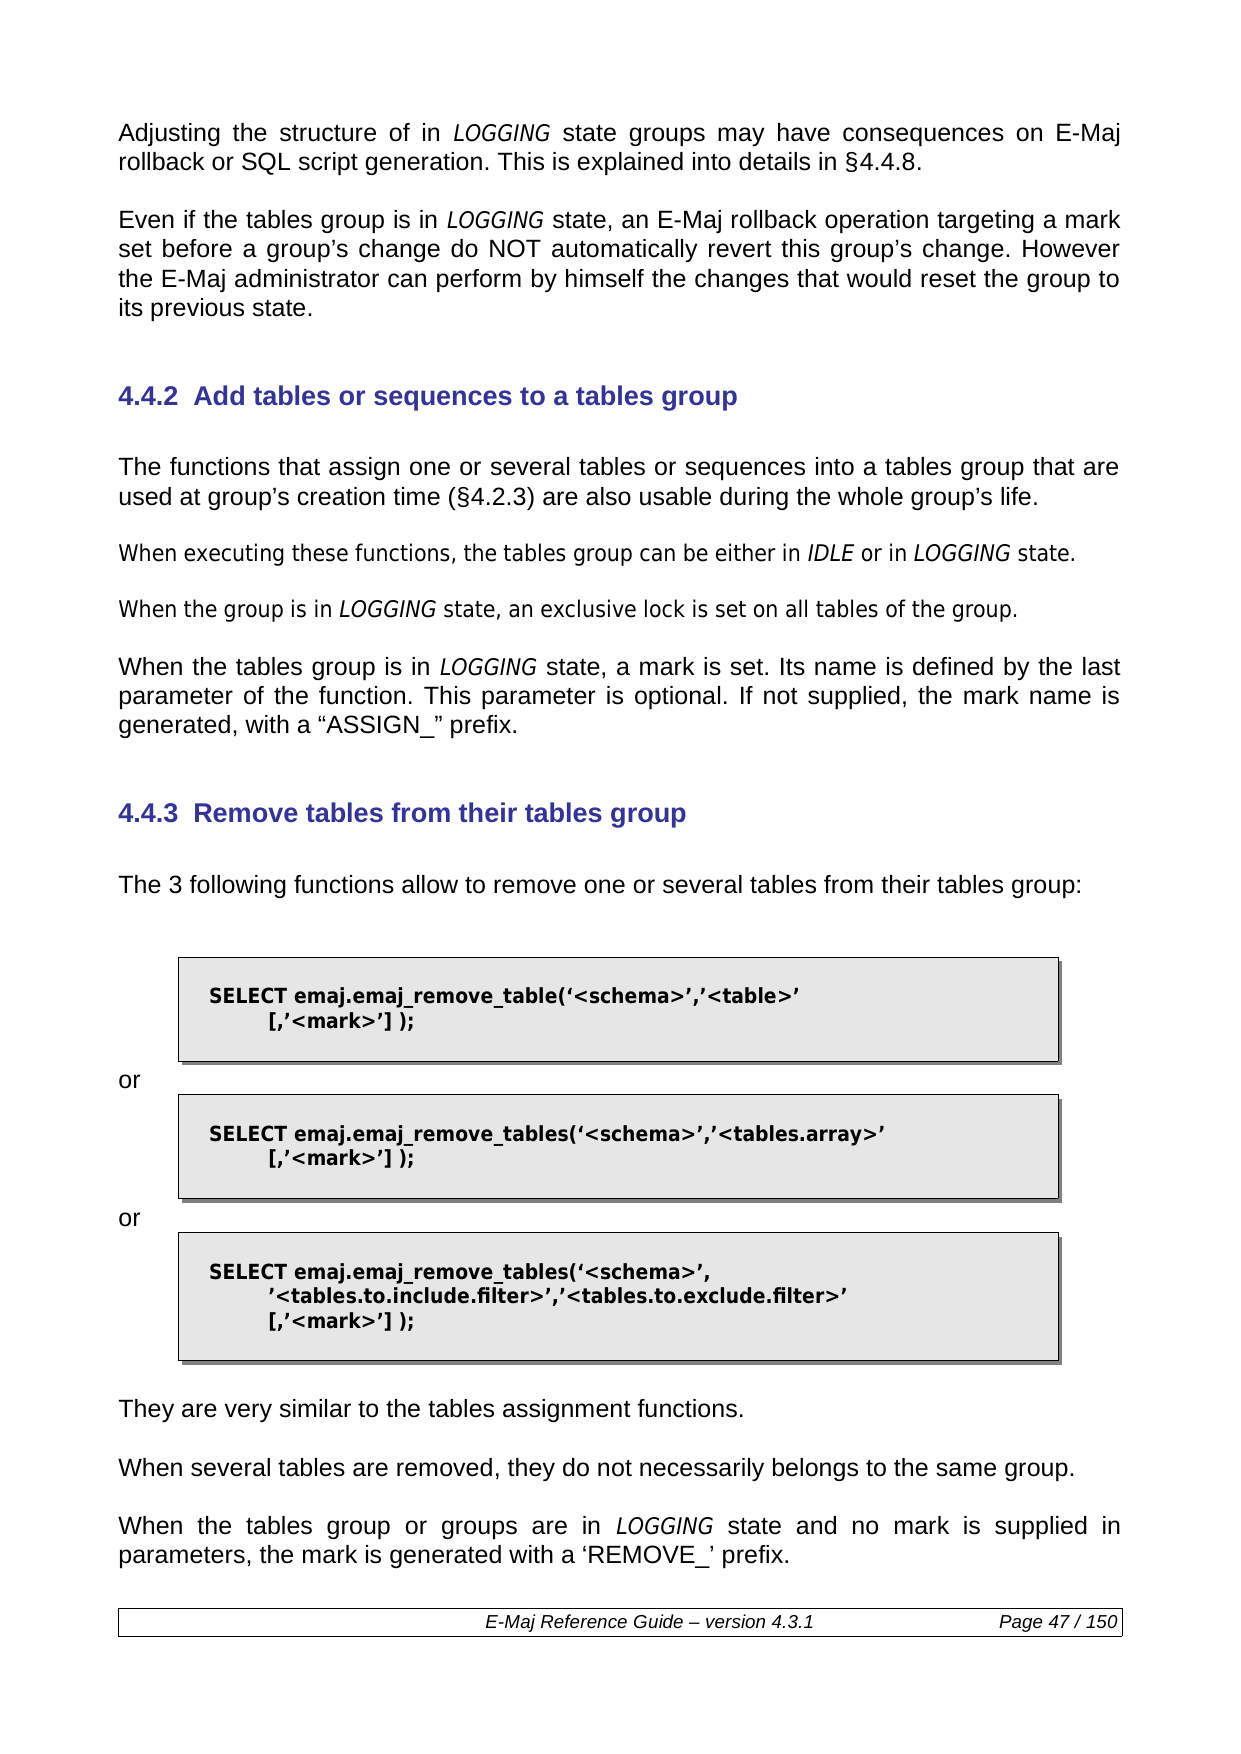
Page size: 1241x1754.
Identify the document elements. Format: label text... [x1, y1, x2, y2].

text SELECT emaj.emaj_remove_table(‘<schema>’,’<table>’ [179, 981, 1058, 1006]
text SELECT emaj.emaj_remove_tables(‘<schema>’,’<tables.array>’ [179, 1119, 1058, 1143]
text or [118, 1203, 1122, 1232]
text [,’<mark>’] ); [179, 1143, 1058, 1168]
text [,’<mark>’] ); [179, 1006, 1058, 1030]
text When the tables group or groups are in LOGGING state and no mark is supplied in parameters, the mark is generated with a ‘REMOVE_’ prefix. [118, 1511, 1122, 1569]
text Even if the tables group is in LOGGING state, an E-Maj rollback operation targeting a mark set before a group’s change do NOT automatically revert this group’s change. However the E-Maj administrator can perform by himself the changes that would reset the group to its previous state. [118, 205, 1122, 322]
text The functions that assign one or several tables or sequences into a tables group that are used at group’s creation time (§4.2.3) are also usable during the whole group’s life. [118, 452, 1122, 510]
text SELECT emaj.emaj_remove_tables(‘<schema>’, [179, 1257, 1058, 1281]
text Adjusting the structure of in LOGGING state groups may have consequences on E-Maj rollback or SQL script generation. This is explained into details in §4.4.8. [118, 118, 1122, 176]
subtitle Remove tables from their tables group [118, 797, 1122, 828]
text [,’<mark>’] ); [179, 1306, 1058, 1330]
subtitle Add tables or sequences to a tables group [118, 380, 1122, 411]
text or [118, 1065, 1122, 1094]
text When the tables group is in LOGGING state, a mark is set. Its name is defined by the last parameter of the function. This parameter is optional. If not supplied, the mark name is generated, with a “ASSIGN_” prefix. [118, 652, 1122, 739]
text The 3 following functions allow to remove one or several tables from their tables group: [118, 869, 1122, 898]
text When the group is in LOGGING state, an exclusive lock is set on all tables of the group. [118, 596, 1122, 622]
text They are very similar to the tables assignment functions. [118, 1394, 1122, 1423]
text When several tables are removed, they do not necessarily belongs to the same group. [118, 1452, 1122, 1481]
text ’<tables.to.include.filter>’,’<tables.to.exclude.filter>’ [179, 1281, 1058, 1306]
text When executing these functions, the tables group can be either in IDLE or in LOGGING state. [118, 539, 1122, 566]
